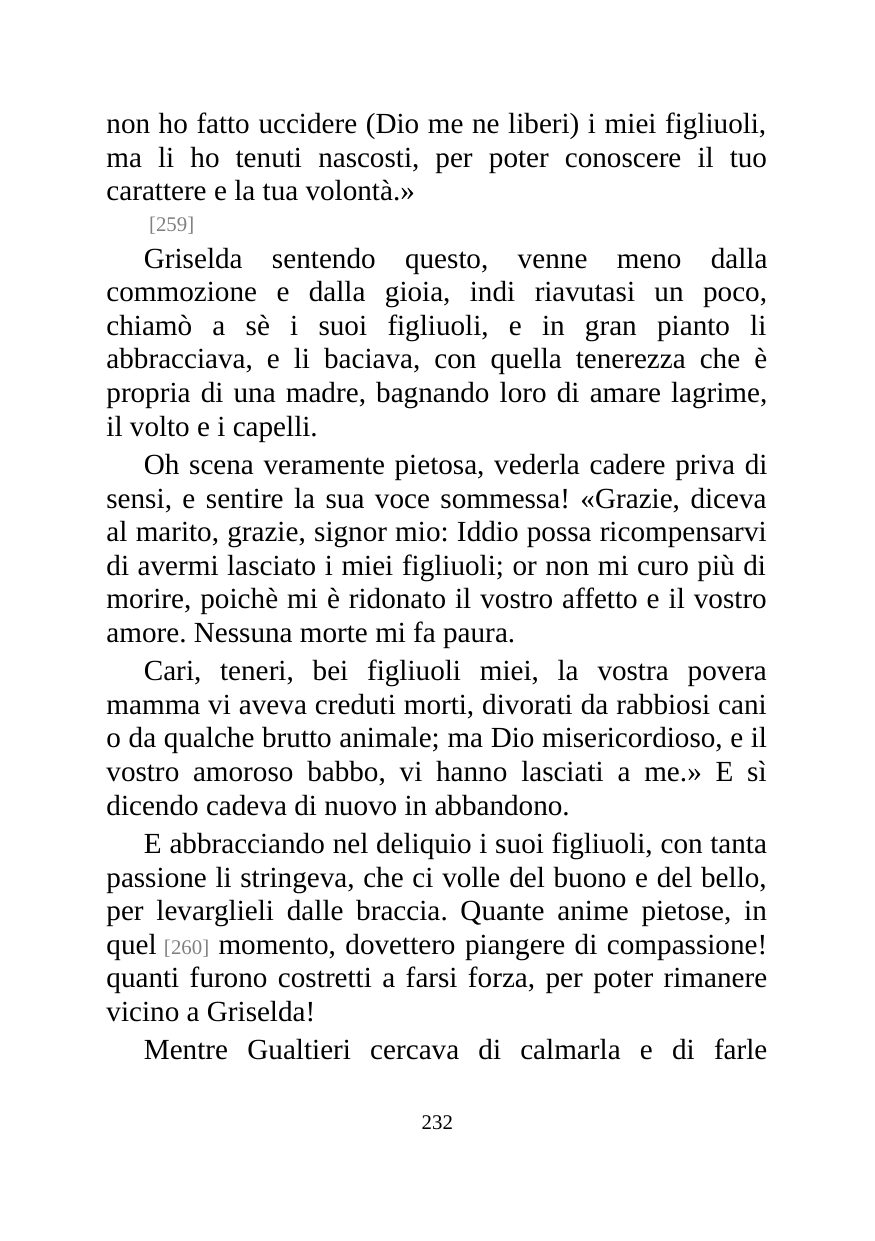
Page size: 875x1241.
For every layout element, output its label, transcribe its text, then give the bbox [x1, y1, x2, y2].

text [259] [106, 212, 768, 236]
text Oh scena veramente pietosa, vederla cadere priva di sensi, e sentire la sua voce sommessa! «Grazie, diceva al marito, grazie, signor mio: Iddio possa ricompensarvi di avermi lasciato i miei figliuoli; or non mi curo più di morire, poichè mi è ridonato il vostro affetto e il vostro amore. Nessuna morte mi fa paura. [106, 447, 768, 648]
text E abbracciando nel deliquio i suoi figliuoli, con tanta passione li stringeva, che ci volle del buono e del bello, per levarglieli dalle braccia. Quante anime pietose, in quel [260] momento, dovettero piangere di compassione! quanti furono costretti a farsi forza, per poter rimanere vicino a Griselda! [106, 826, 768, 1027]
text Mentre Gualtieri cercava di calmarla e di farle [106, 1032, 768, 1066]
text Cari, teneri, bei figliuoli miei, la vostra povera mamma vi aveva creduti morti, divorati da rabbiosi cani o da qualche brutto animale; ma Dio misericordioso, e il vostro amoroso babbo, vi hanno lasciati a me.» E sì dicendo cadeva di nuovo in abbandono. [106, 653, 768, 821]
text non ho fatto uccidere (Dio me ne liberi) i miei figliuoli, ma li ho tenuti nascosti, per poter conoscere il tuo carattere e la tua volontà.» [106, 106, 768, 207]
text Griselda sentendo questo, venne meno dalla commozione e dalla gioia, indi riavutasi un poco, chiamò a sè i suoi figliuoli, e in gran pianto li abbracciava, e li baciava, con quella tenerezza che è propria di una madre, bagnando loro di amare lagrime, il volto e i capelli. [106, 241, 768, 442]
